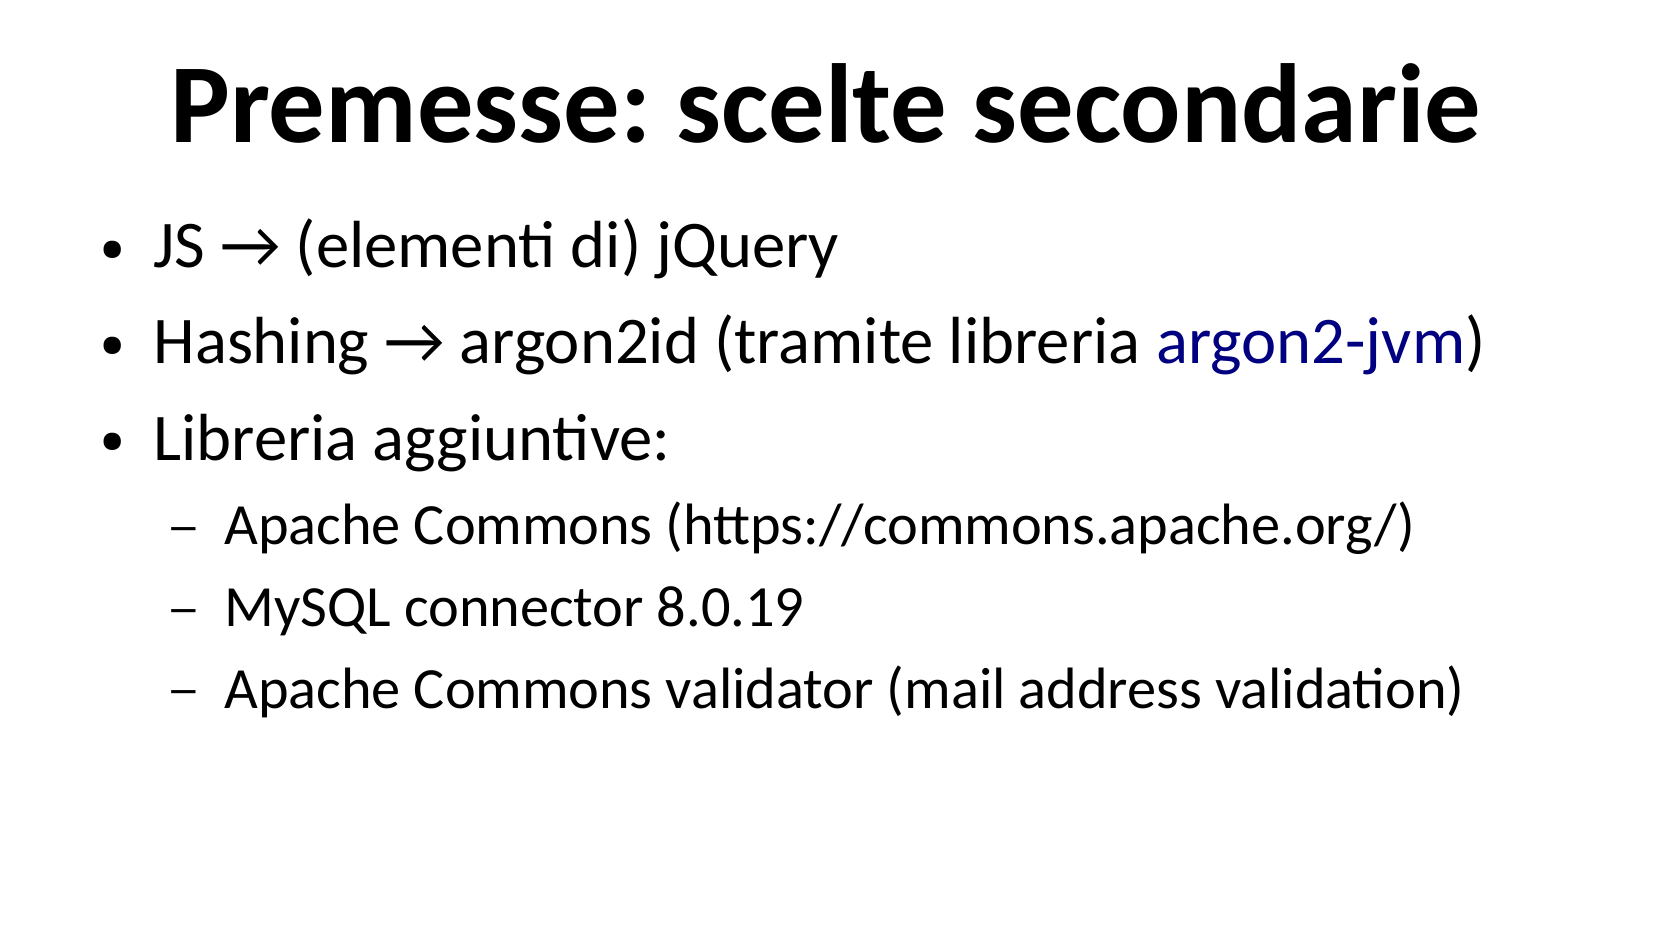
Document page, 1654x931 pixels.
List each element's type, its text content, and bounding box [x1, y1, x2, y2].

title Premesse: scelte secondarie [82, 37, 1571, 193]
list JS → (elementi di) jQuery Hashing → argon2id (tramite libreria argon2-jvm) Libreria aggiuntive: Apache Commons (https://commons.apache.org/) MySQL connector 8.0.19 Apache Commons validator (mail address validation) [82, 217, 1571, 758]
